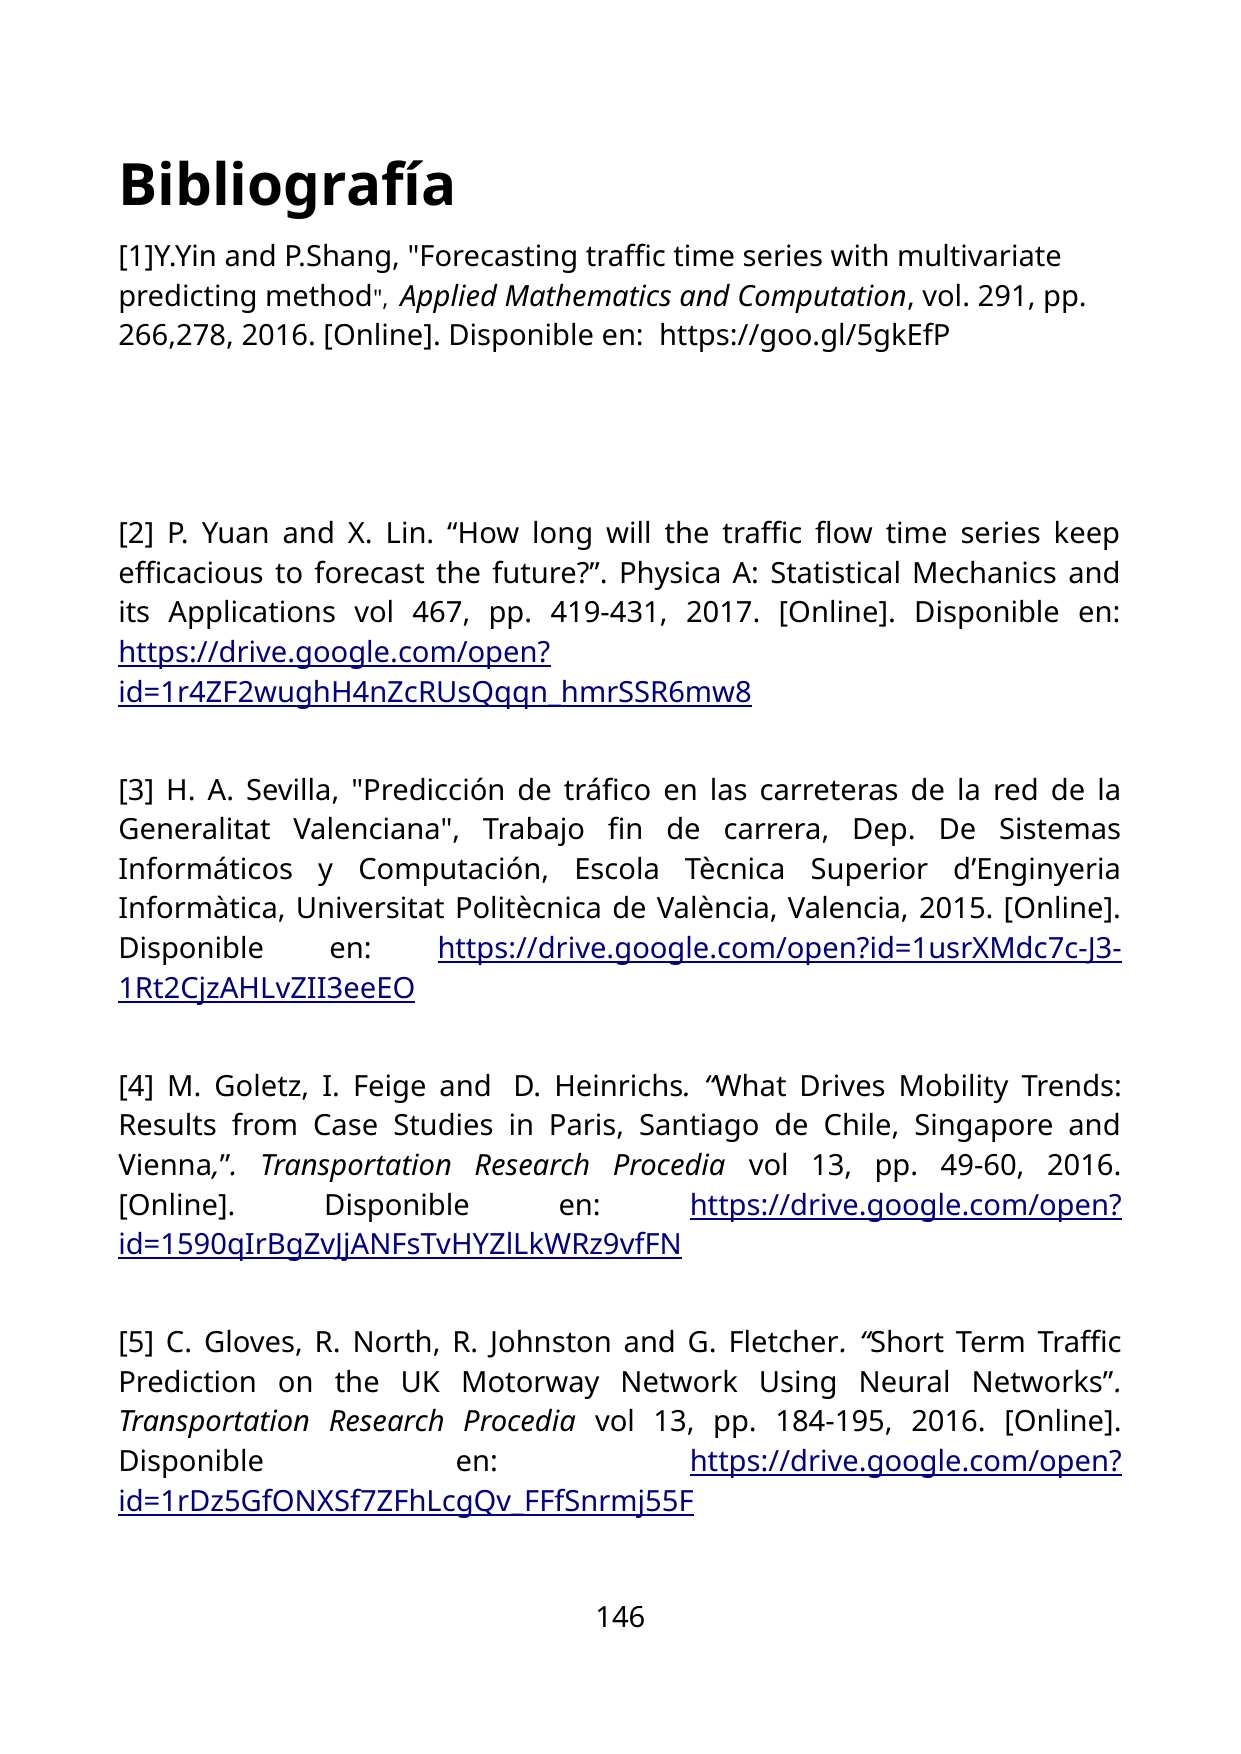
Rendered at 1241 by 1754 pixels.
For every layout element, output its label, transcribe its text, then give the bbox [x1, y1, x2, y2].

text [4] M. Goletz, I. Feige and D. Heinrichs. “What Drives Mobility Trends: Results from Case Studies in Paris, Santiago de Chile, Singapore and Vienna,”. Transportation Research Procedia vol 13, pp. 49-60, 2016. [Online]. Disponible en: https://drive.google.com/open?id=1590qIrBgZvJjANFsTvHYZlLkWRz9vfFN [118, 1065, 1122, 1263]
text [2] P. Yuan and X. Lin. “How long will the traffic flow time series keep efficacious to forecast the future?”. Physica A: Statistical Mechanics and its Applications vol 467, pp. 419-431, 2017. [Online]. Disponible en: https://drive.google.com/open?id=1r4ZF2wughH4nZcRUsQqqn_hmrSSR6mw8 [118, 512, 1122, 711]
text [3] H. A. Sevilla, "Predicción de tráfico en las carreteras de la red de la Generalitat Valenciana", Trabajo fin de carrera, Dep. De Sistemas Informáticos y Computación, Escola Tècnica Superior d’Enginyeria Informàtica, Universitat Politècnica de València, Valencia, 2015. [Online]. Disponible en: https://drive.google.com/open?id=1usrXMdc7c-J3-1Rt2CjzAHLvZII3eeEO [118, 769, 1122, 1007]
subtitle Bibliografía [118, 143, 1122, 223]
text [5] C. Gloves, R. North, R. Johnston and G. Fletcher. “Short Term Traffic Prediction on the UK Motorway Network Using Neural Networks”. Transportation Research Procedia vol 13, pp. 184-195, 2016. [Online]. Disponible en: https://drive.google.com/open?id=1rDz5GfONXSf7ZFhLcgQv_FFfSnrmj55F [118, 1321, 1122, 1520]
text [1]Y.Yin and P.Shang, "Forecasting traffic time series with multivariate predicting method", Applied Mathematics and Computation, vol. 291, pp. 266,278, 2016. [Online]. Disponible en: https://goo.gl/5gkEfP [118, 235, 1122, 354]
